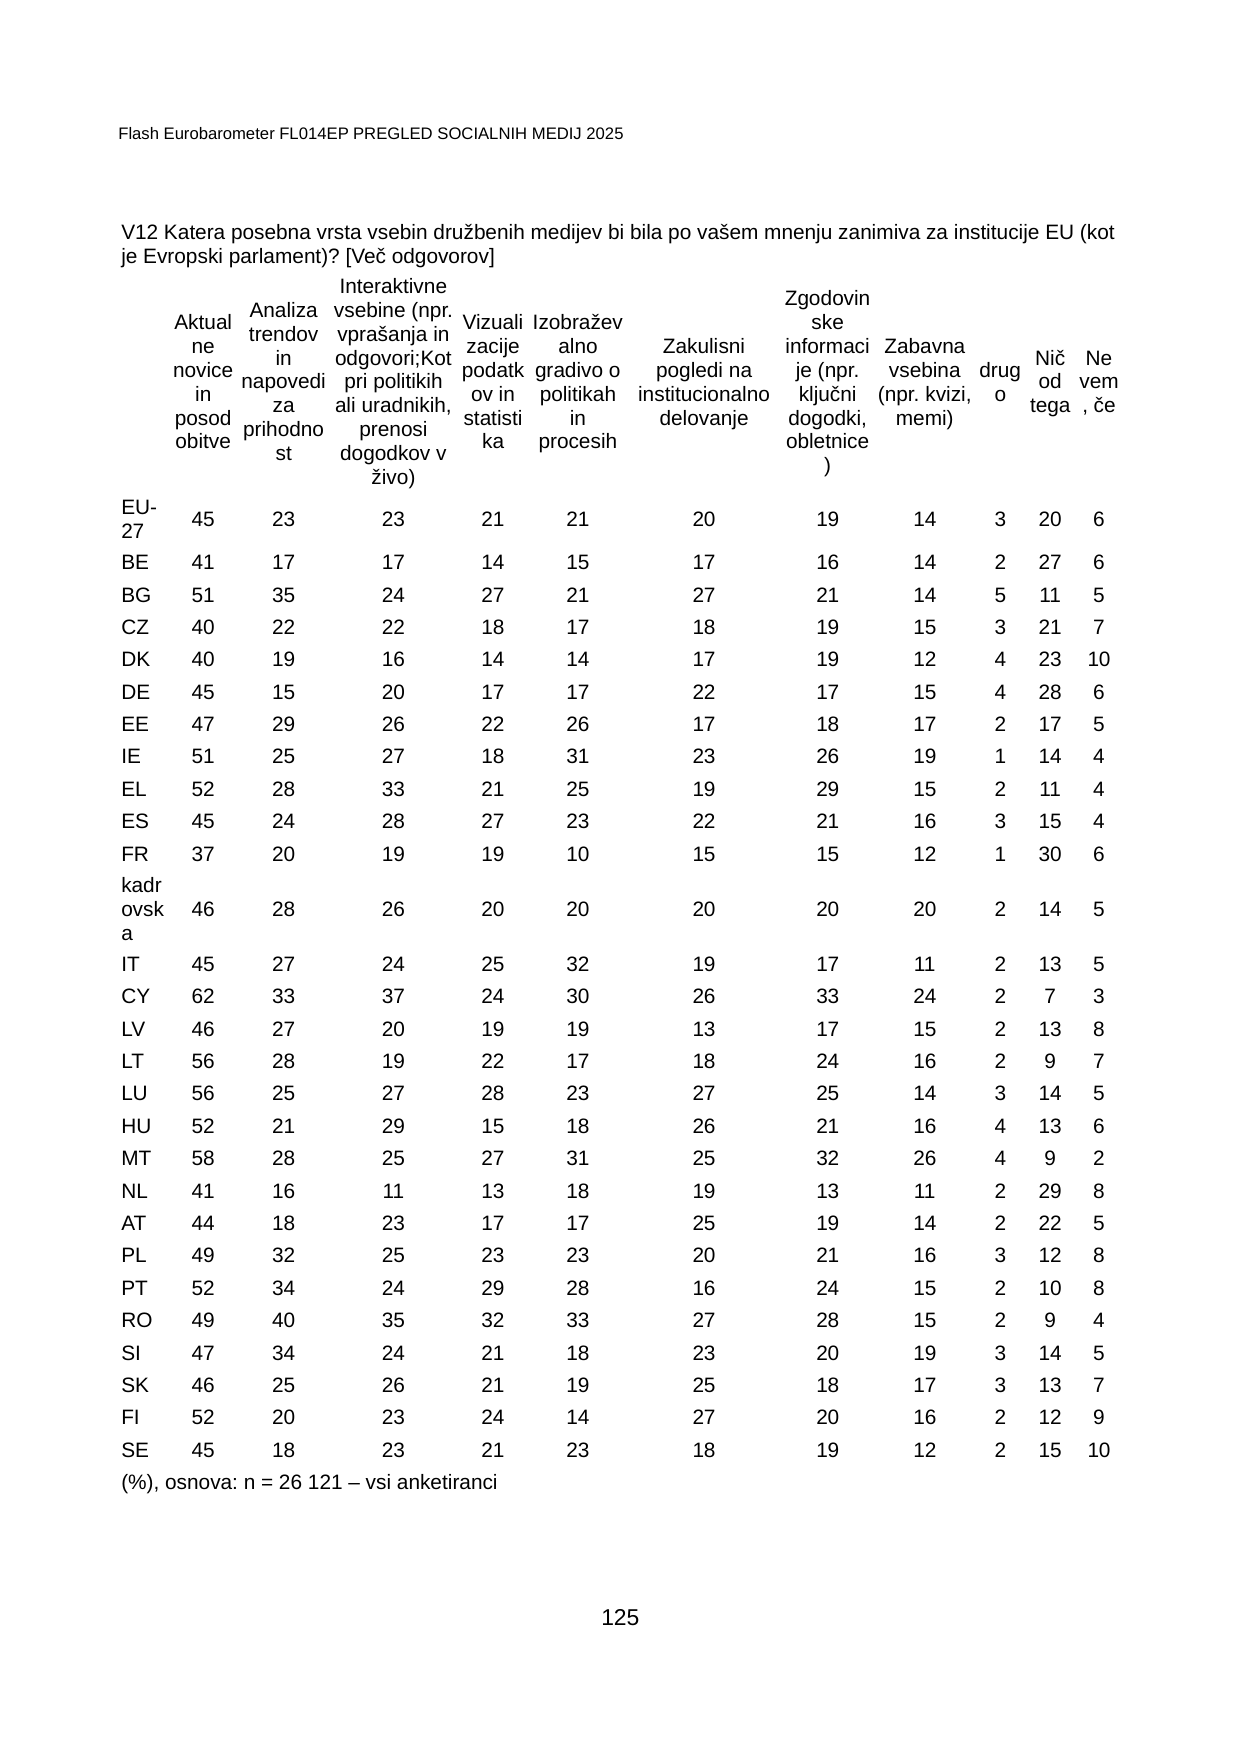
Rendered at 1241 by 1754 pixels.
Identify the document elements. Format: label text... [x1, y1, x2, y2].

table_cell 2 [975, 773, 1025, 805]
table_cell 17 [457, 1207, 528, 1239]
table_cell 28 [781, 1304, 874, 1336]
table_cell 23 [627, 740, 781, 773]
table_cell 20 [874, 870, 975, 947]
table_cell 20 [781, 1336, 874, 1369]
table_cell 2 [975, 870, 1025, 947]
table_cell 16 [627, 1271, 781, 1304]
table_cell 18 [238, 1207, 329, 1239]
table_cell 27 [457, 805, 528, 837]
table_cell 2 [975, 1012, 1025, 1045]
table_cell 17 [874, 1369, 975, 1401]
table_cell 12 [874, 838, 975, 870]
table_cell 30 [1025, 838, 1074, 870]
table_cell 29 [238, 708, 329, 740]
table_cell 21 [781, 578, 874, 611]
table_cell Zgodovinske informacije (npr. ključni dogodki, obletnice) [781, 271, 874, 492]
table_cell 44 [169, 1207, 237, 1239]
table_cell 2 [975, 1304, 1025, 1336]
table_cell 2 [975, 1174, 1025, 1207]
table_cell (%), osnova: n = 26 121 – vsi anketiranci [118, 1466, 1123, 1498]
table_cell 28 [528, 1271, 627, 1304]
table_cell 45 [169, 1434, 237, 1466]
table_cell 56 [169, 1045, 237, 1077]
table_cell 7 [1075, 1045, 1123, 1077]
table_cell 26 [329, 1369, 457, 1401]
table_cell 17 [528, 675, 627, 708]
table_cell 46 [169, 870, 237, 947]
table_cell 24 [329, 1336, 457, 1369]
table_cell 2 [975, 948, 1025, 980]
table_cell 26 [627, 1110, 781, 1142]
table_cell 58 [169, 1142, 237, 1174]
table_cell 20 [457, 870, 528, 947]
table_cell 23 [329, 492, 457, 546]
table_cell 32 [457, 1304, 528, 1336]
table_cell 24 [457, 980, 528, 1012]
table_cell 21 [457, 492, 528, 546]
table_cell drugo [975, 271, 1025, 492]
table_cell 27 [329, 740, 457, 773]
table_cell 16 [874, 805, 975, 837]
table_cell 40 [169, 611, 237, 643]
table_cell 22 [329, 611, 457, 643]
table_cell 19 [781, 492, 874, 546]
table_cell kadrovska [118, 870, 168, 947]
table_cell 4 [1075, 773, 1123, 805]
table_cell Zabavna vsebina (npr. kvizi, memi) [874, 271, 975, 492]
table_cell 1 [975, 740, 1025, 773]
table_cell EL [118, 773, 168, 805]
table_cell 22 [238, 611, 329, 643]
table_cell 17 [781, 1012, 874, 1045]
table_cell 5 [1075, 1336, 1123, 1369]
table_cell 16 [238, 1174, 329, 1207]
table_cell 17 [627, 643, 781, 675]
table_cell 25 [238, 1077, 329, 1109]
table_cell 52 [169, 1271, 237, 1304]
table_cell Ne vem, če [1075, 271, 1123, 492]
table_cell 25 [238, 740, 329, 773]
table_cell 45 [169, 675, 237, 708]
table_cell 45 [169, 805, 237, 837]
table_cell 18 [528, 1110, 627, 1142]
table_cell 17 [528, 611, 627, 643]
table_cell 7 [1075, 1369, 1123, 1401]
table_cell Izobraževalno gradivo o politikah in procesih [528, 271, 627, 492]
table_cell 41 [169, 1174, 237, 1207]
table_cell 46 [169, 1369, 237, 1401]
table_cell 21 [457, 1336, 528, 1369]
table_cell 17 [781, 948, 874, 980]
table_cell 27 [457, 578, 528, 611]
table_cell 27 [627, 578, 781, 611]
table_cell 20 [329, 1012, 457, 1045]
table_cell 37 [329, 980, 457, 1012]
table_cell 15 [874, 1304, 975, 1336]
table_cell DE [118, 675, 168, 708]
table_cell ES [118, 805, 168, 837]
table_cell 45 [169, 492, 237, 546]
table_cell 18 [528, 1336, 627, 1369]
table_cell CZ [118, 611, 168, 643]
table_cell FR [118, 838, 168, 870]
table_cell 62 [169, 980, 237, 1012]
table_cell RO [118, 1304, 168, 1336]
table_cell 20 [627, 1239, 781, 1271]
table_cell 14 [1025, 1336, 1074, 1369]
table_cell 13 [1025, 948, 1074, 980]
table_cell 13 [1025, 1369, 1074, 1401]
table_cell 6 [1075, 675, 1123, 708]
table_cell 49 [169, 1304, 237, 1336]
table_cell HU [118, 1110, 168, 1142]
table_cell 22 [457, 1045, 528, 1077]
table_cell EU-27 [118, 492, 168, 546]
table_cell 2 [975, 1401, 1025, 1433]
table_cell 5 [1075, 1077, 1123, 1109]
table_cell 13 [457, 1174, 528, 1207]
table_cell 14 [457, 643, 528, 675]
table_cell Vizualizacije podatkov in statistika [457, 271, 528, 492]
table_cell 25 [457, 948, 528, 980]
table_cell 11 [329, 1174, 457, 1207]
table_cell 3 [975, 1077, 1025, 1109]
table_cell 28 [238, 870, 329, 947]
table_cell 14 [457, 546, 528, 578]
table_cell 25 [238, 1369, 329, 1401]
table_cell 14 [528, 1401, 627, 1433]
table_cell 2 [975, 980, 1025, 1012]
table_cell 20 [781, 1401, 874, 1433]
table_cell 25 [627, 1207, 781, 1239]
table_cell 15 [874, 773, 975, 805]
table_cell 4 [975, 643, 1025, 675]
table_cell 8 [1075, 1174, 1123, 1207]
table_cell 17 [528, 1045, 627, 1077]
table_cell 19 [781, 611, 874, 643]
table_cell 8 [1075, 1271, 1123, 1304]
table_cell 4 [975, 1110, 1025, 1142]
table_cell 21 [1025, 611, 1074, 643]
table_cell 23 [528, 1434, 627, 1466]
table_cell 23 [457, 1239, 528, 1271]
table_cell 2 [975, 1271, 1025, 1304]
table_cell 19 [781, 643, 874, 675]
table_cell 47 [169, 1336, 237, 1369]
table_cell Analiza trendov in napovedi za prihodnost [238, 271, 329, 492]
table_cell 18 [627, 1434, 781, 1466]
table_cell 18 [457, 611, 528, 643]
table_cell 18 [238, 1434, 329, 1466]
table_cell 20 [781, 870, 874, 947]
table_cell Nič od tega [1025, 271, 1074, 492]
table_cell 15 [874, 1012, 975, 1045]
table_cell 14 [1025, 740, 1074, 773]
table_cell 6 [1075, 492, 1123, 546]
table_cell 26 [329, 708, 457, 740]
table_cell 13 [1025, 1012, 1074, 1045]
table_cell 35 [238, 578, 329, 611]
table_cell 27 [238, 1012, 329, 1045]
table_cell 2 [975, 546, 1025, 578]
table_cell 11 [874, 948, 975, 980]
table_cell 6 [1075, 1110, 1123, 1142]
table_cell 26 [874, 1142, 975, 1174]
table_cell 19 [627, 773, 781, 805]
table_cell 4 [975, 1142, 1025, 1174]
table_cell 34 [238, 1336, 329, 1369]
table_cell 8 [1075, 1239, 1123, 1271]
table_cell 18 [781, 708, 874, 740]
table_cell FI [118, 1401, 168, 1433]
table_cell 32 [528, 948, 627, 980]
table_cell 2 [975, 708, 1025, 740]
table_cell SE [118, 1434, 168, 1466]
table_cell 16 [874, 1045, 975, 1077]
table_cell 14 [1025, 1077, 1074, 1109]
table_cell 33 [238, 980, 329, 1012]
table_cell 24 [457, 1401, 528, 1433]
table_cell 19 [238, 643, 329, 675]
table_cell 16 [781, 546, 874, 578]
table_cell 13 [781, 1174, 874, 1207]
table_cell 5 [1075, 948, 1123, 980]
table_cell 3 [975, 805, 1025, 837]
table_cell 16 [329, 643, 457, 675]
table_cell 19 [329, 1045, 457, 1077]
table_cell 15 [874, 1271, 975, 1304]
table_cell 3 [975, 611, 1025, 643]
table_cell 22 [627, 675, 781, 708]
table_cell 4 [1075, 1304, 1123, 1336]
table_cell 24 [874, 980, 975, 1012]
table_cell 51 [169, 578, 237, 611]
table_cell 12 [1025, 1239, 1074, 1271]
table_cell IT [118, 948, 168, 980]
table_cell 18 [457, 740, 528, 773]
table_cell 56 [169, 1077, 237, 1109]
table_cell 7 [1025, 980, 1074, 1012]
table_cell 18 [528, 1174, 627, 1207]
table_cell 29 [457, 1271, 528, 1304]
table_cell 19 [457, 1012, 528, 1045]
table_cell 21 [238, 1110, 329, 1142]
table_cell 37 [169, 838, 237, 870]
table_cell 15 [1025, 805, 1074, 837]
table_cell 14 [874, 546, 975, 578]
table_cell 22 [1025, 1207, 1074, 1239]
table_cell 17 [329, 546, 457, 578]
table_cell 15 [874, 675, 975, 708]
table_cell 19 [329, 838, 457, 870]
table_cell 19 [781, 1434, 874, 1466]
table_cell 25 [528, 773, 627, 805]
table_cell 4 [1075, 740, 1123, 773]
table_cell 15 [528, 546, 627, 578]
table_cell 19 [457, 838, 528, 870]
table_cell PT [118, 1271, 168, 1304]
table_cell 24 [329, 578, 457, 611]
table_cell 9 [1075, 1401, 1123, 1433]
table_cell 15 [874, 611, 975, 643]
table_cell 20 [238, 838, 329, 870]
table_cell 1 [975, 838, 1025, 870]
table_cell 10 [1025, 1271, 1074, 1304]
table_cell 33 [781, 980, 874, 1012]
table_cell 40 [169, 643, 237, 675]
table_cell 19 [781, 1207, 874, 1239]
table_cell 26 [329, 870, 457, 947]
table_cell 20 [238, 1401, 329, 1433]
table_cell 2 [975, 1207, 1025, 1239]
table_cell 25 [627, 1142, 781, 1174]
table_cell 17 [627, 546, 781, 578]
table_cell NL [118, 1174, 168, 1207]
table_cell 49 [169, 1239, 237, 1271]
table_cell 15 [457, 1110, 528, 1142]
table_cell 19 [627, 948, 781, 980]
table_cell 5 [975, 578, 1025, 611]
table_cell 23 [329, 1401, 457, 1433]
table_cell 17 [238, 546, 329, 578]
table_cell 31 [528, 1142, 627, 1174]
table_cell 47 [169, 708, 237, 740]
table_cell 29 [329, 1110, 457, 1142]
table_cell [118, 271, 168, 492]
table_cell 29 [781, 773, 874, 805]
table_cell EE [118, 708, 168, 740]
table_cell 24 [781, 1045, 874, 1077]
table_cell 14 [1025, 870, 1074, 947]
table_cell LT [118, 1045, 168, 1077]
table_cell IE [118, 740, 168, 773]
table_cell 23 [528, 1239, 627, 1271]
table_cell PL [118, 1239, 168, 1271]
table_cell 19 [874, 1336, 975, 1369]
table_cell 2 [1075, 1142, 1123, 1174]
table_cell 20 [627, 492, 781, 546]
table_cell 15 [781, 838, 874, 870]
table_cell 12 [874, 643, 975, 675]
table_cell 27 [1025, 546, 1074, 578]
table_cell 27 [329, 1077, 457, 1109]
table_cell 24 [329, 948, 457, 980]
table_cell 23 [329, 1207, 457, 1239]
table_cell 19 [528, 1012, 627, 1045]
table_cell 18 [627, 611, 781, 643]
table_cell 33 [329, 773, 457, 805]
table_cell 25 [781, 1077, 874, 1109]
table_cell 28 [1025, 675, 1074, 708]
table_cell 14 [874, 492, 975, 546]
table_cell 14 [874, 1077, 975, 1109]
table_cell 18 [781, 1369, 874, 1401]
table_cell 6 [1075, 546, 1123, 578]
table_cell 21 [457, 1369, 528, 1401]
table_cell 17 [1025, 708, 1074, 740]
table_cell 21 [457, 773, 528, 805]
table_cell 5 [1075, 578, 1123, 611]
table_cell 23 [528, 805, 627, 837]
table_cell DK [118, 643, 168, 675]
table_cell 8 [1075, 1012, 1123, 1045]
table_cell 26 [781, 740, 874, 773]
table_cell 28 [329, 805, 457, 837]
table_cell 28 [238, 1142, 329, 1174]
table_cell 9 [1025, 1045, 1074, 1077]
table_cell Interaktivne vsebine (npr. vprašanja in odgovori;Kot pri politikih ali uradnikih, prenosi dogodkov v živo) [329, 271, 457, 492]
table_cell 3 [975, 1239, 1025, 1271]
table_cell 28 [238, 773, 329, 805]
table_cell LV [118, 1012, 168, 1045]
table_cell 5 [1075, 708, 1123, 740]
table_cell 9 [1025, 1142, 1074, 1174]
table_cell 3 [1075, 980, 1123, 1012]
table_cell 21 [528, 578, 627, 611]
table_cell 5 [1075, 870, 1123, 947]
table_cell 6 [1075, 838, 1123, 870]
table_cell 12 [874, 1434, 975, 1466]
table_cell 23 [329, 1434, 457, 1466]
table_cell 30 [528, 980, 627, 1012]
table_cell 14 [874, 578, 975, 611]
table_cell 33 [528, 1304, 627, 1336]
table_cell 15 [1025, 1434, 1074, 1466]
table_cell 23 [627, 1336, 781, 1369]
table_cell 27 [457, 1142, 528, 1174]
table_cell 21 [781, 1110, 874, 1142]
table_cell 3 [975, 1369, 1025, 1401]
table_cell 17 [627, 708, 781, 740]
table_cell 11 [1025, 773, 1074, 805]
table_cell 32 [781, 1142, 874, 1174]
table_cell 26 [627, 980, 781, 1012]
table_cell 21 [528, 492, 627, 546]
table_cell 14 [528, 643, 627, 675]
table_cell 51 [169, 740, 237, 773]
table_cell Aktualne novice in posodobitve [169, 271, 237, 492]
table_cell 10 [1075, 643, 1123, 675]
table_cell 17 [457, 675, 528, 708]
table_cell 4 [1075, 805, 1123, 837]
table_cell 21 [781, 805, 874, 837]
table_cell 46 [169, 1012, 237, 1045]
table_cell 23 [528, 1077, 627, 1109]
table_cell 34 [238, 1271, 329, 1304]
table_cell SI [118, 1336, 168, 1369]
table_cell 18 [627, 1045, 781, 1077]
table_cell 17 [781, 675, 874, 708]
table_cell AT [118, 1207, 168, 1239]
table_cell 24 [238, 805, 329, 837]
table_cell 52 [169, 773, 237, 805]
table_cell 17 [874, 708, 975, 740]
table_cell 40 [238, 1304, 329, 1336]
table_cell 10 [528, 838, 627, 870]
table_cell 20 [329, 675, 457, 708]
table_cell 28 [457, 1077, 528, 1109]
table_cell 15 [238, 675, 329, 708]
table_cell BE [118, 546, 168, 578]
table_cell SK [118, 1369, 168, 1401]
table_cell 19 [528, 1369, 627, 1401]
table_cell 52 [169, 1401, 237, 1433]
table_cell 52 [169, 1110, 237, 1142]
table_cell 26 [528, 708, 627, 740]
table_cell 32 [238, 1239, 329, 1271]
table_cell 29 [1025, 1174, 1074, 1207]
table_cell 20 [1025, 492, 1074, 546]
table_cell 11 [1025, 578, 1074, 611]
table_cell 13 [1025, 1110, 1074, 1142]
table_cell 4 [975, 675, 1025, 708]
table_cell 7 [1075, 611, 1123, 643]
table_cell CY [118, 980, 168, 1012]
table_cell 31 [528, 740, 627, 773]
table_cell 22 [457, 708, 528, 740]
table_cell 15 [627, 838, 781, 870]
table_cell 45 [169, 948, 237, 980]
table_cell 13 [627, 1012, 781, 1045]
table_cell 35 [329, 1304, 457, 1336]
table_cell 20 [528, 870, 627, 947]
table_cell 20 [627, 870, 781, 947]
table_cell 5 [1075, 1207, 1123, 1239]
table_cell 27 [627, 1401, 781, 1433]
table_cell 11 [874, 1174, 975, 1207]
table_cell 16 [874, 1401, 975, 1433]
table_cell 23 [238, 492, 329, 546]
table_cell 27 [627, 1077, 781, 1109]
table_cell 19 [627, 1174, 781, 1207]
table_cell 21 [457, 1434, 528, 1466]
table_header V12 Katera posebna vrsta vsebin družbenih medijev bi bila po vašem mnenju zanimiva za institucije EU (kot je Evropski parlament)? [Več odgovorov] [118, 217, 1123, 271]
table_cell 19 [874, 740, 975, 773]
table_cell 27 [238, 948, 329, 980]
table_cell 24 [781, 1271, 874, 1304]
table_cell 10 [1075, 1434, 1123, 1466]
table_cell 17 [528, 1207, 627, 1239]
table_cell 28 [238, 1045, 329, 1077]
table_cell 12 [1025, 1401, 1074, 1433]
table_cell 9 [1025, 1304, 1074, 1336]
table_cell 24 [329, 1271, 457, 1304]
table_cell 25 [329, 1239, 457, 1271]
table_cell 14 [874, 1207, 975, 1239]
table_cell LU [118, 1077, 168, 1109]
table_cell 2 [975, 1434, 1025, 1466]
table_cell 3 [975, 1336, 1025, 1369]
table_cell 16 [874, 1110, 975, 1142]
table_cell BG [118, 578, 168, 611]
table_cell 23 [1025, 643, 1074, 675]
table_cell Zakulisni pogledi na institucionalno delovanje [627, 271, 781, 492]
table_cell 3 [975, 492, 1025, 546]
table_cell 22 [627, 805, 781, 837]
table_cell 16 [874, 1239, 975, 1271]
table_cell 25 [627, 1369, 781, 1401]
table_cell 2 [975, 1045, 1025, 1077]
table_cell MT [118, 1142, 168, 1174]
table_cell 21 [781, 1239, 874, 1271]
table_cell 25 [329, 1142, 457, 1174]
table_cell 27 [627, 1304, 781, 1336]
table_cell 41 [169, 546, 237, 578]
